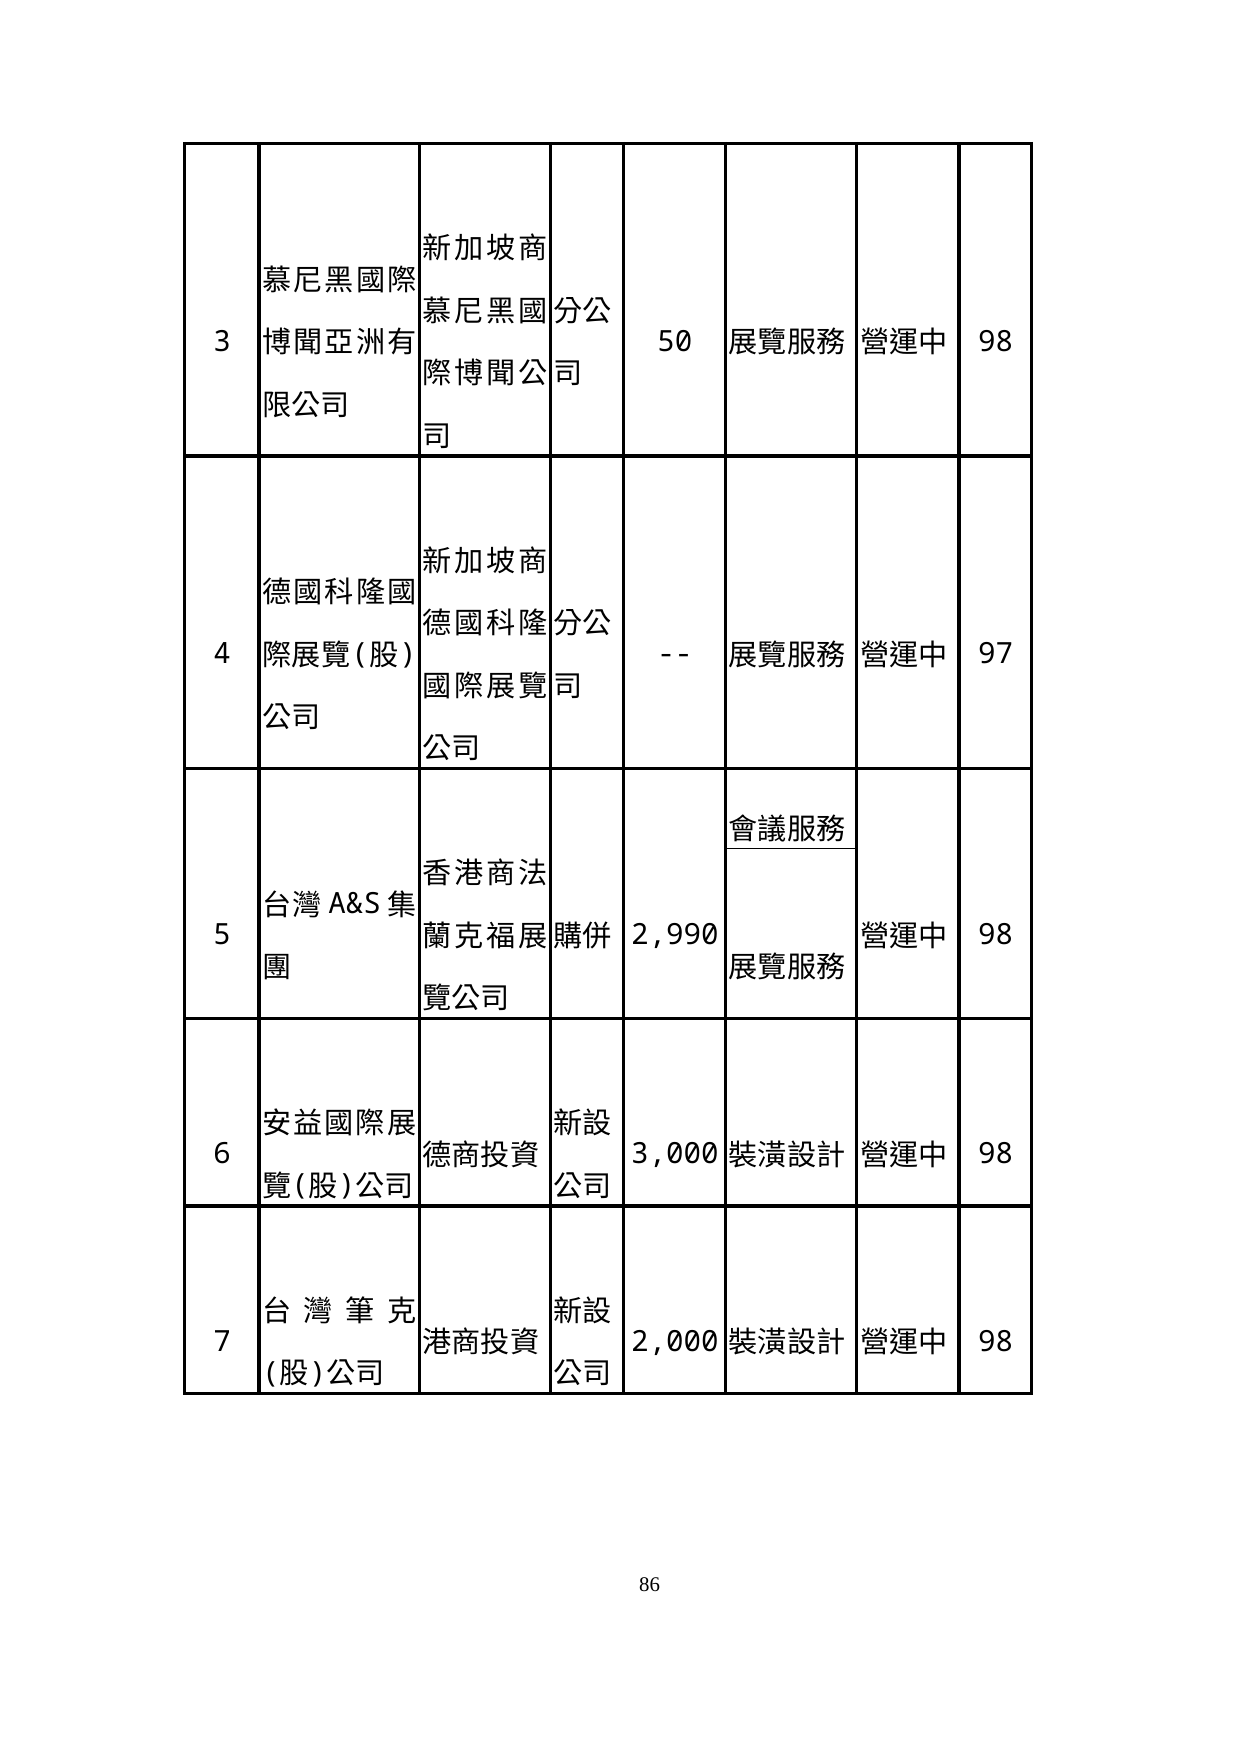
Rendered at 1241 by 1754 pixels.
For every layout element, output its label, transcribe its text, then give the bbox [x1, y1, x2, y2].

table_cell 2,000 [625, 1208, 724, 1392]
table_cell 營運中 [858, 770, 957, 1017]
table_cell 營運中 [858, 145, 957, 454]
table_cell 3 [186, 145, 257, 454]
table_cell 德國科隆國際展覽(股)公司 [261, 458, 418, 767]
table_cell 購併 [552, 770, 622, 1017]
table_cell 裝潢設計 [727, 1020, 855, 1204]
table_cell 2,990 [625, 770, 724, 1017]
table_cell 98 [961, 770, 1030, 1017]
table_cell 分公司 [552, 145, 622, 454]
table_cell 台灣A&S集團 [261, 770, 418, 1017]
table_cell 6 [186, 1020, 257, 1204]
table_cell 裝潢設計 [727, 1208, 855, 1392]
table_cell 營運中 [858, 458, 957, 767]
table_cell 3,000 [625, 1020, 724, 1204]
table_cell 50 [625, 145, 724, 454]
table_cell 97 [961, 458, 1030, 767]
table_cell 5 [186, 770, 257, 1017]
table_cell 分公司 [552, 458, 622, 767]
table_cell 台灣筆克(股)公司 [261, 1208, 418, 1392]
table_cell 展覽服務 [727, 849, 855, 1017]
table_cell 7 [186, 1208, 257, 1392]
table_cell 新加坡商慕尼黑國際博聞公司 [421, 145, 549, 454]
table_cell 展覽服務 [727, 458, 855, 767]
table_cell 新設公司 [552, 1020, 622, 1204]
table_cell 新加坡商德國科隆國際展覽公司 [421, 458, 549, 767]
table_cell 98 [961, 1020, 1030, 1204]
table_cell 慕尼黑國際博聞亞洲有限公司 [261, 145, 418, 454]
table_cell 營運中 [858, 1020, 957, 1204]
table_cell 98 [961, 145, 1030, 454]
table_cell 展覽服務 [727, 145, 855, 454]
table_cell 會議服務 [727, 770, 855, 847]
table_cell -- [625, 458, 724, 767]
table_cell 德商投資 [421, 1020, 549, 1204]
table_cell 港商投資 [421, 1208, 549, 1392]
table_cell 營運中 [858, 1208, 957, 1392]
table_cell 新設公司 [552, 1208, 622, 1392]
table_cell 4 [186, 458, 257, 767]
table_cell 香港商法蘭克福展覽公司 [421, 770, 549, 1017]
table_cell 98 [961, 1208, 1030, 1392]
table_cell 安益國際展覽(股)公司 [261, 1020, 418, 1204]
